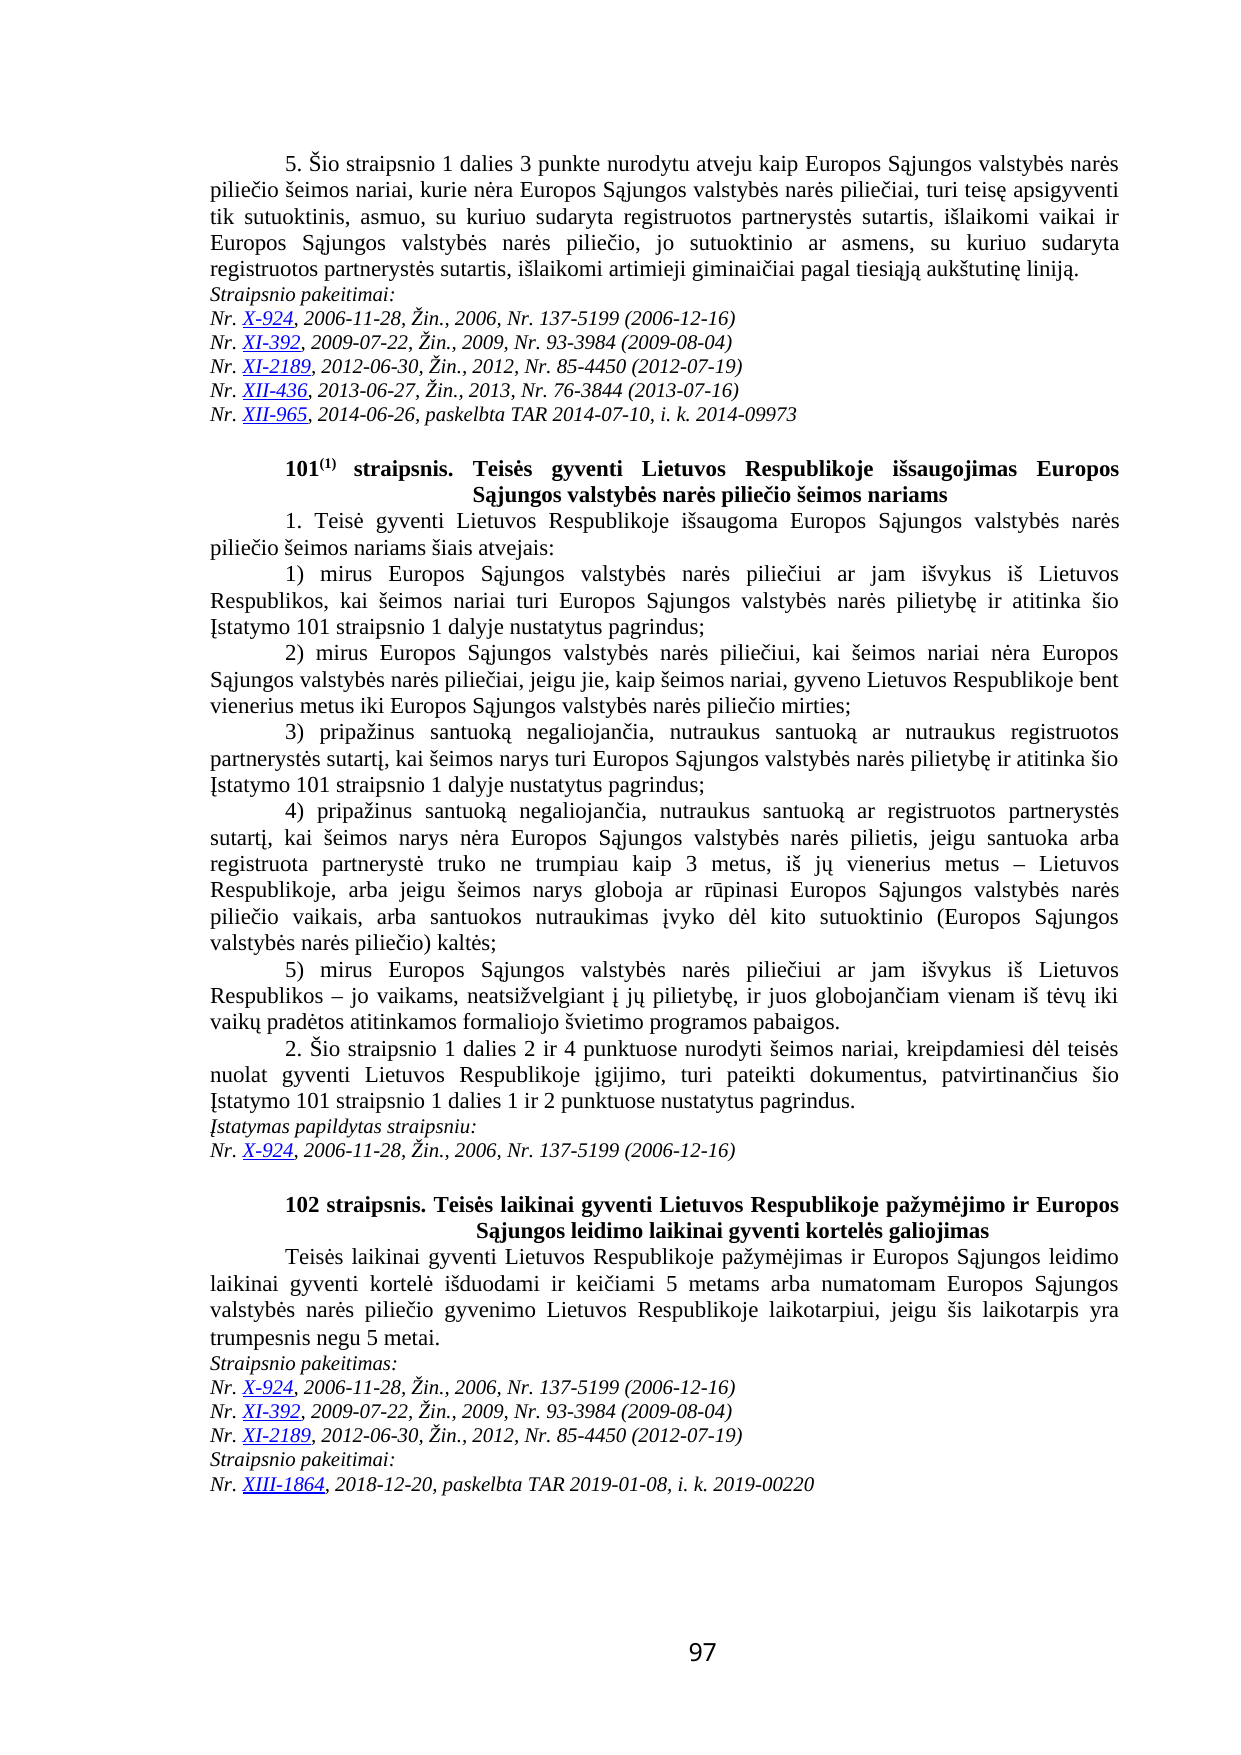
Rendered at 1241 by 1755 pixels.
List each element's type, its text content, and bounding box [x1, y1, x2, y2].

text Nr. XI-392, 2009-07-22, Žin., 2009, Nr. 93-3984 (2009-08-04) [210, 330, 1120, 354]
text 102 straipsnis. Teisės laikinai gyventi Lietuvos Respublikoje pažymėjimo ir Europos Sąjungos leidimo laikinai gyventi kortelės galiojimas [285, 1191, 1120, 1243]
text 1. Teisė gyventi Lietuvos Respublikoje išsaugoma Europos Sąjungos valstybės narės piliečio šeimos nariams šiais atvejais: [210, 508, 1120, 560]
text 2) mirus Europos Sąjungos valstybės narės piliečiui, kai šeimos nariai nėra Europos Sąjungos valstybės narės piliečiai, jeigu jie, kaip šeimos nariai, gyveno Lietuvos Respublikoje bent vienerius metus iki Europos Sąjungos valstybės narės piliečio mirties; [210, 639, 1120, 718]
text 101(1) straipsnis. Teisės gyventi Lietuvos Respublikoje išsaugojimas Europos Sąjungos valstybės narės piliečio šeimos nariams [285, 455, 1120, 508]
text 4) pripažinus santuoką negaliojančia, nutraukus santuoką ar registruotos partnerystės sutartį, kai šeimos narys nėra Europos Sąjungos valstybės narės pilietis, jeigu santuoka arba registruota partnerystė truko ne trumpiau kaip 3 metus, iš jų vienerius metus – Lietuvos Respublikoje, arba jeigu šeimos narys globoja ar rūpinasi Europos Sąjungos valstybės narės piliečio vaikais, arba santuokos nutraukimas įvyko dėl kito sutuoktinio (Europos Sąjungos valstybės narės piliečio) kaltės; [210, 797, 1120, 956]
text Straipsnio pakeitimai: [210, 282, 1120, 306]
text Straipsnio pakeitimai: [210, 1447, 1120, 1471]
text Nr. XIII-1864, 2018-12-20, paskelbta TAR 2019-01-08, i. k. 2019-00220 [210, 1471, 1120, 1496]
text Nr. XI-2189, 2012-06-30, Žin., 2012, Nr. 85-4450 (2012-07-19) [210, 1423, 1120, 1447]
text Nr. XII-965, 2014-06-26, paskelbta TAR 2014-07-10, i. k. 2014-09973 [210, 402, 1120, 426]
text Nr. X-924, 2006-11-28, Žin., 2006, Nr. 137-5199 (2006-12-16) [210, 1138, 1120, 1162]
text 3) pripažinus santuoką negaliojančia, nutraukus santuoką ar nutraukus registruotos partnerystės sutartį, kai šeimos narys turi Europos Sąjungos valstybės narės pilietybę ir atitinka šio Įstatymo 101 straipsnio 1 dalyje nustatytus pagrindus; [210, 718, 1120, 797]
text Nr. XI-2189, 2012-06-30, Žin., 2012, Nr. 85-4450 (2012-07-19) [210, 354, 1120, 378]
text 5) mirus Europos Sąjungos valstybės narės piliečiui ar jam išvykus iš Lietuvos Respublikos – jo vaikams, neatsižvelgiant į jų pilietybę, ir juos globojančiam vienam iš tėvų iki vaikų pradėtos atitinkamos formaliojo švietimo programos pabaigos. [210, 956, 1120, 1035]
text Įstatymas papildytas straipsniu: [210, 1114, 1120, 1138]
text 5. Šio straipsnio 1 dalies 3 punkte nurodytu atveju kaip Europos Sąjungos valstybės narės piliečio šeimos nariai, kurie nėra Europos Sąjungos valstybės narės piliečiai, turi teisę apsigyventi tik sutuoktinis, asmuo, su kuriuo sudaryta registruotos partnerystės sutartis, išlaikomi vaikai ir Europos Sąjungos valstybės narės piliečio, jo sutuoktinio ar asmens, su kuriuo sudaryta registruotos partnerystės sutartis, išlaikomi artimieji giminaičiai pagal tiesiąją aukštutinę liniją. [210, 150, 1120, 282]
text Teisės laikinai gyventi Lietuvos Respublikoje pažymėjimas ir Europos Sąjungos leidimo laikinai gyventi kortelė išduodami ir keičiami 5 metams arba numatomam Europos Sąjungos valstybės narės piliečio gyvenimo Lietuvos Respublikoje laikotarpiui, jeigu šis laikotarpis yra trumpesnis negu 5 metai. [210, 1243, 1120, 1351]
text 1) mirus Europos Sąjungos valstybės narės piliečiui ar jam išvykus iš Lietuvos Respublikos, kai šeimos nariai turi Europos Sąjungos valstybės narės pilietybę ir atitinka šio Įstatymo 101 straipsnio 1 dalyje nustatytus pagrindus; [210, 560, 1120, 639]
text Straipsnio pakeitimas: [210, 1351, 1120, 1375]
text Nr. X-924, 2006-11-28, Žin., 2006, Nr. 137-5199 (2006-12-16) [210, 306, 1120, 330]
text Nr. XII-436, 2013-06-27, Žin., 2013, Nr. 76-3844 (2013-07-16) [210, 378, 1120, 402]
text 2. Šio straipsnio 1 dalies 2 ir 4 punktuose nurodyti šeimos nariai, kreipdamiesi dėl teisės nuolat gyventi Lietuvos Respublikoje įgijimo, turi pateikti dokumentus, patvirtinančius šio Įstatymo 101 straipsnio 1 dalies 1 ir 2 punktuose nustatytus pagrindus. [210, 1035, 1120, 1114]
text Nr. X-924, 2006-11-28, Žin., 2006, Nr. 137-5199 (2006-12-16) [210, 1375, 1120, 1399]
text Nr. XI-392, 2009-07-22, Žin., 2009, Nr. 93-3984 (2009-08-04) [210, 1399, 1120, 1423]
